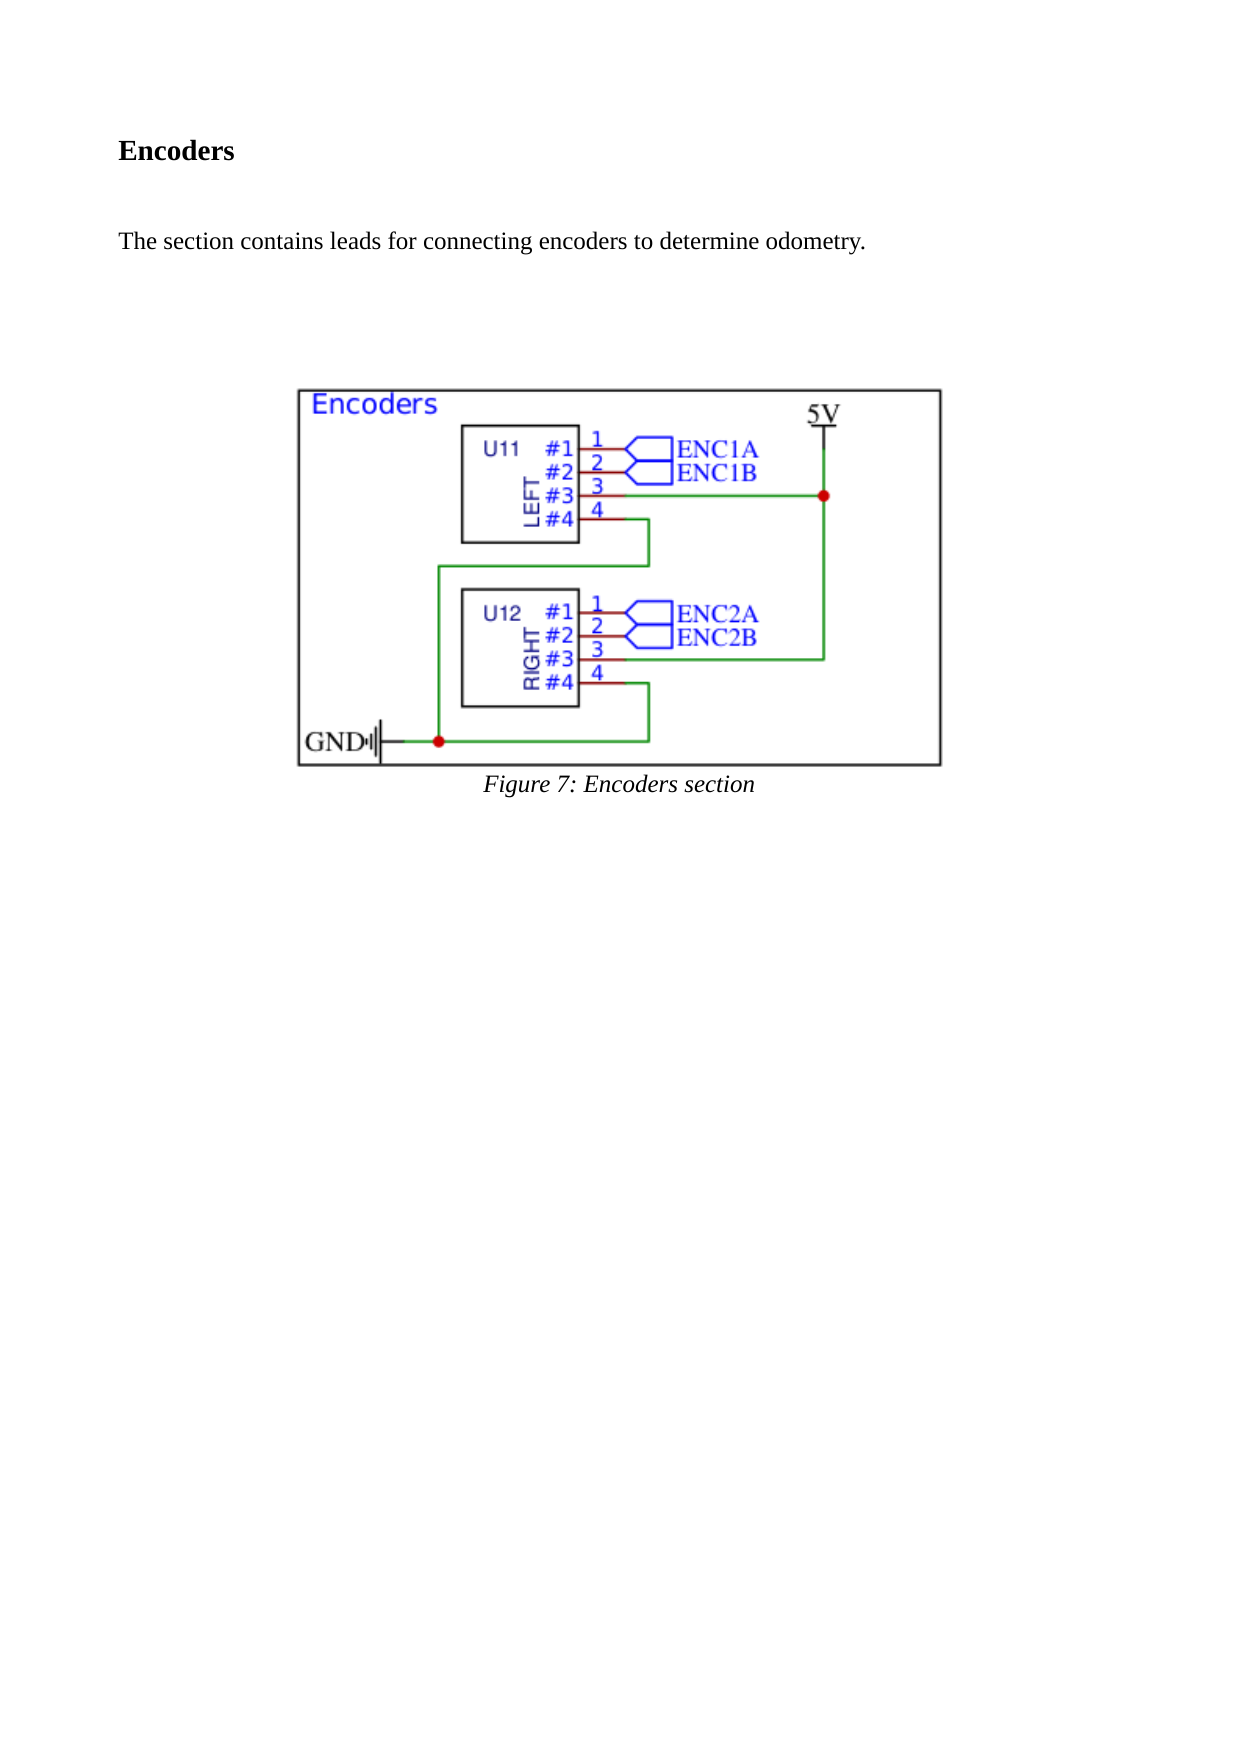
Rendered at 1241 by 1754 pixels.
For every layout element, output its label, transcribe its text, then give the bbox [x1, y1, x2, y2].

subtitle Encoders [118, 133, 1122, 166]
text The section contains leads for connecting encoders to determine odometry. [118, 226, 1122, 255]
picture [294, 381, 946, 770]
text Figure 7: Encoders section [294, 770, 946, 798]
